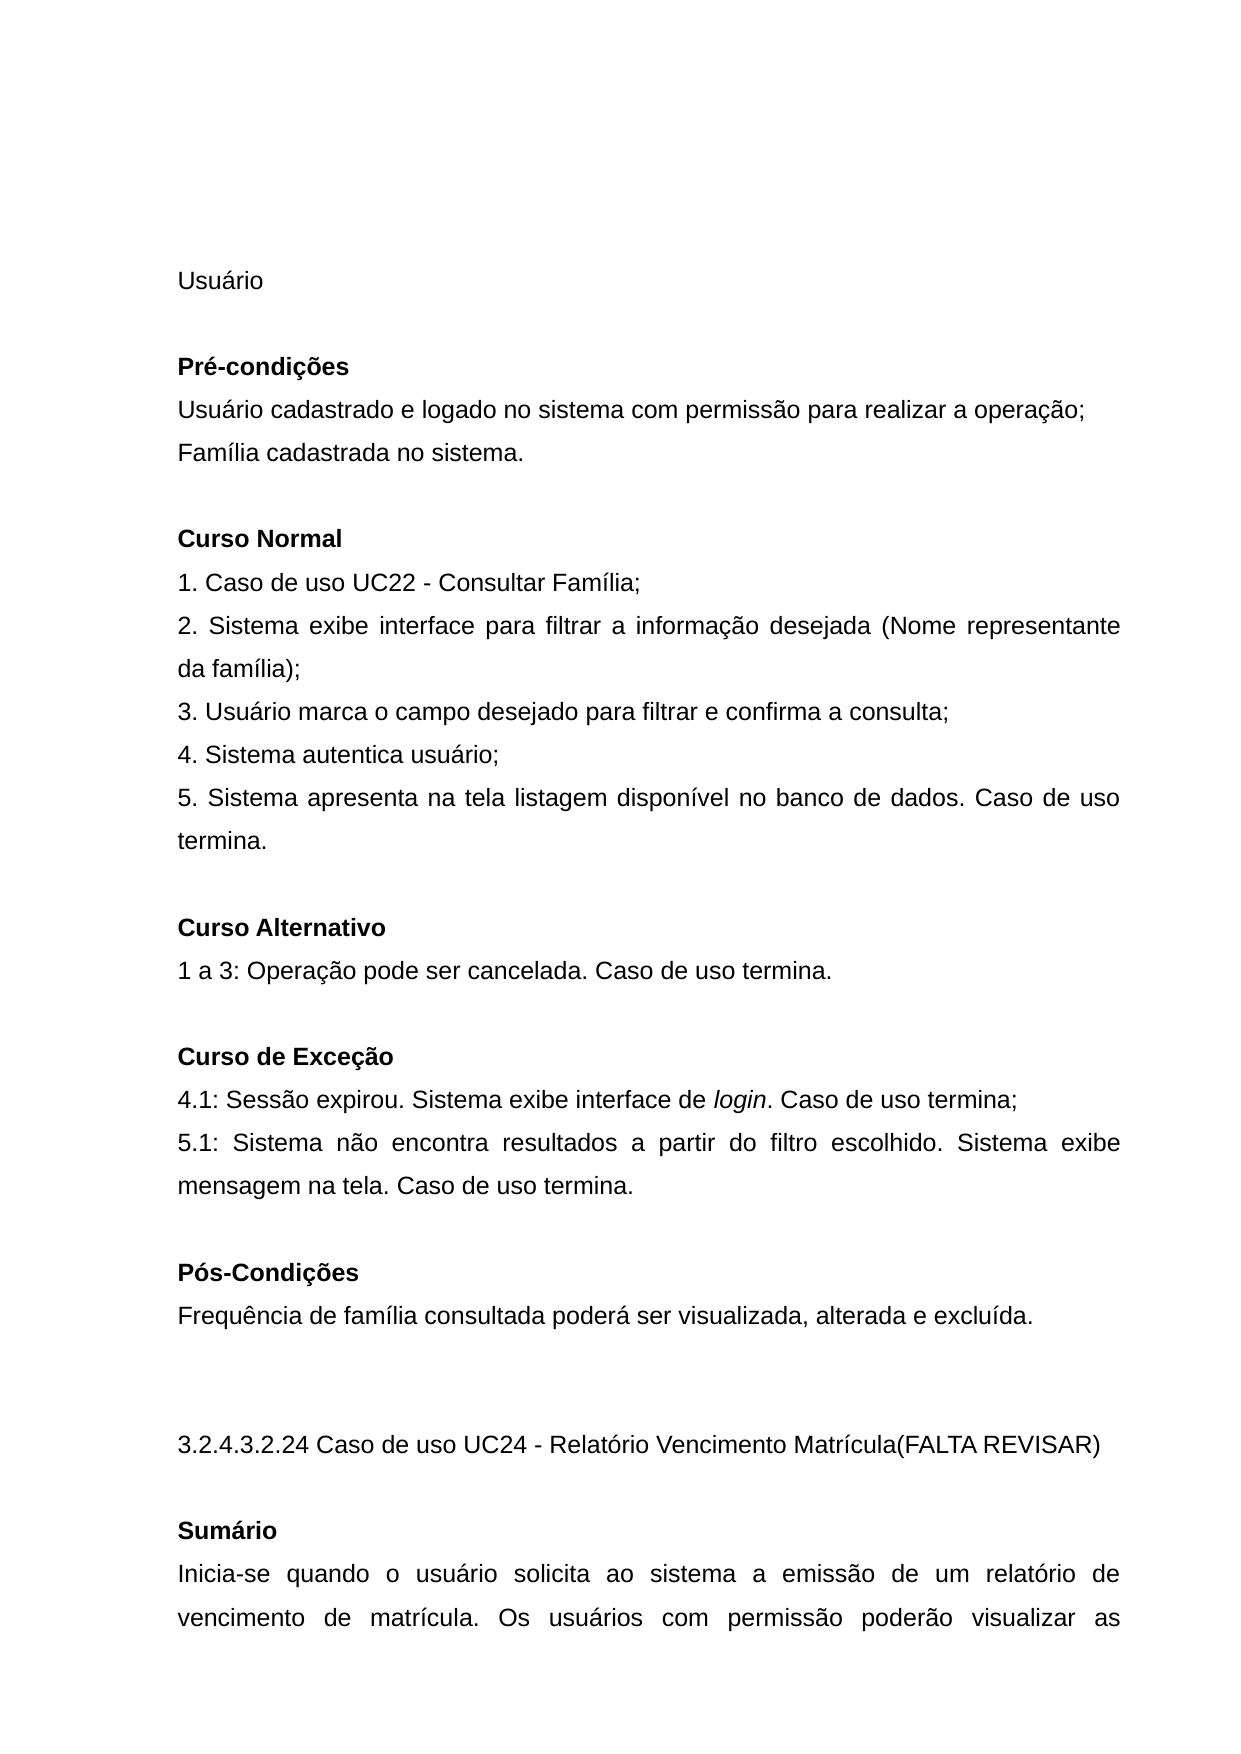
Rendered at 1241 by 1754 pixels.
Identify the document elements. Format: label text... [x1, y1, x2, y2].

text Curso Normal [177, 524, 1122, 553]
text 3.2.4.3.2.24 Caso de uso UC24 - Relatório Vencimento Matrícula(FALTA REVISAR) [177, 1430, 1122, 1459]
text 5.1: Sistema não encontra resultados a partir do filtro escolhido. Sistema exibe mensagem na tela. Caso de uso termina. [177, 1128, 1122, 1200]
text 3. Usuário marca o campo desejado para filtrar e confirma a consulta; [177, 697, 1122, 726]
text Curso de Exceção [177, 1042, 1122, 1071]
text Pré-condições [177, 352, 1122, 381]
text 1 a 3: Operação pode ser cancelada. Caso de uso termina. [177, 956, 1122, 984]
text Frequência de família consultada poderá ser visualizada, alterada e excluída. [177, 1301, 1122, 1329]
text Usuário cadastrado e logado no sistema com permissão para realizar a operação; [177, 395, 1122, 424]
text Pós-Condições [177, 1258, 1122, 1286]
text Usuário [177, 266, 1122, 294]
text Curso Alternativo [177, 913, 1122, 941]
text 4.1: Sessão expirou. Sistema exibe interface de login. Caso de uso termina; [177, 1085, 1122, 1114]
text Sumário [177, 1516, 1122, 1545]
text Família cadastrada no sistema. [177, 438, 1122, 467]
text 5. Sistema apresenta na tela listagem disponível no banco de dados. Caso de uso termina. [177, 783, 1122, 855]
text 4. Sistema autentica usuário; [177, 740, 1122, 769]
text 1. Caso de uso UC22 - Consultar Família; [177, 568, 1122, 596]
text 2. Sistema exibe interface para filtrar a informação desejada (Nome representante da família); [177, 611, 1122, 683]
text Inicia-se quando o usuário solicita ao sistema a emissão de um relatório de vencimento de matrícula. Os usuários com permissão poderão visualizar as [177, 1559, 1122, 1631]
